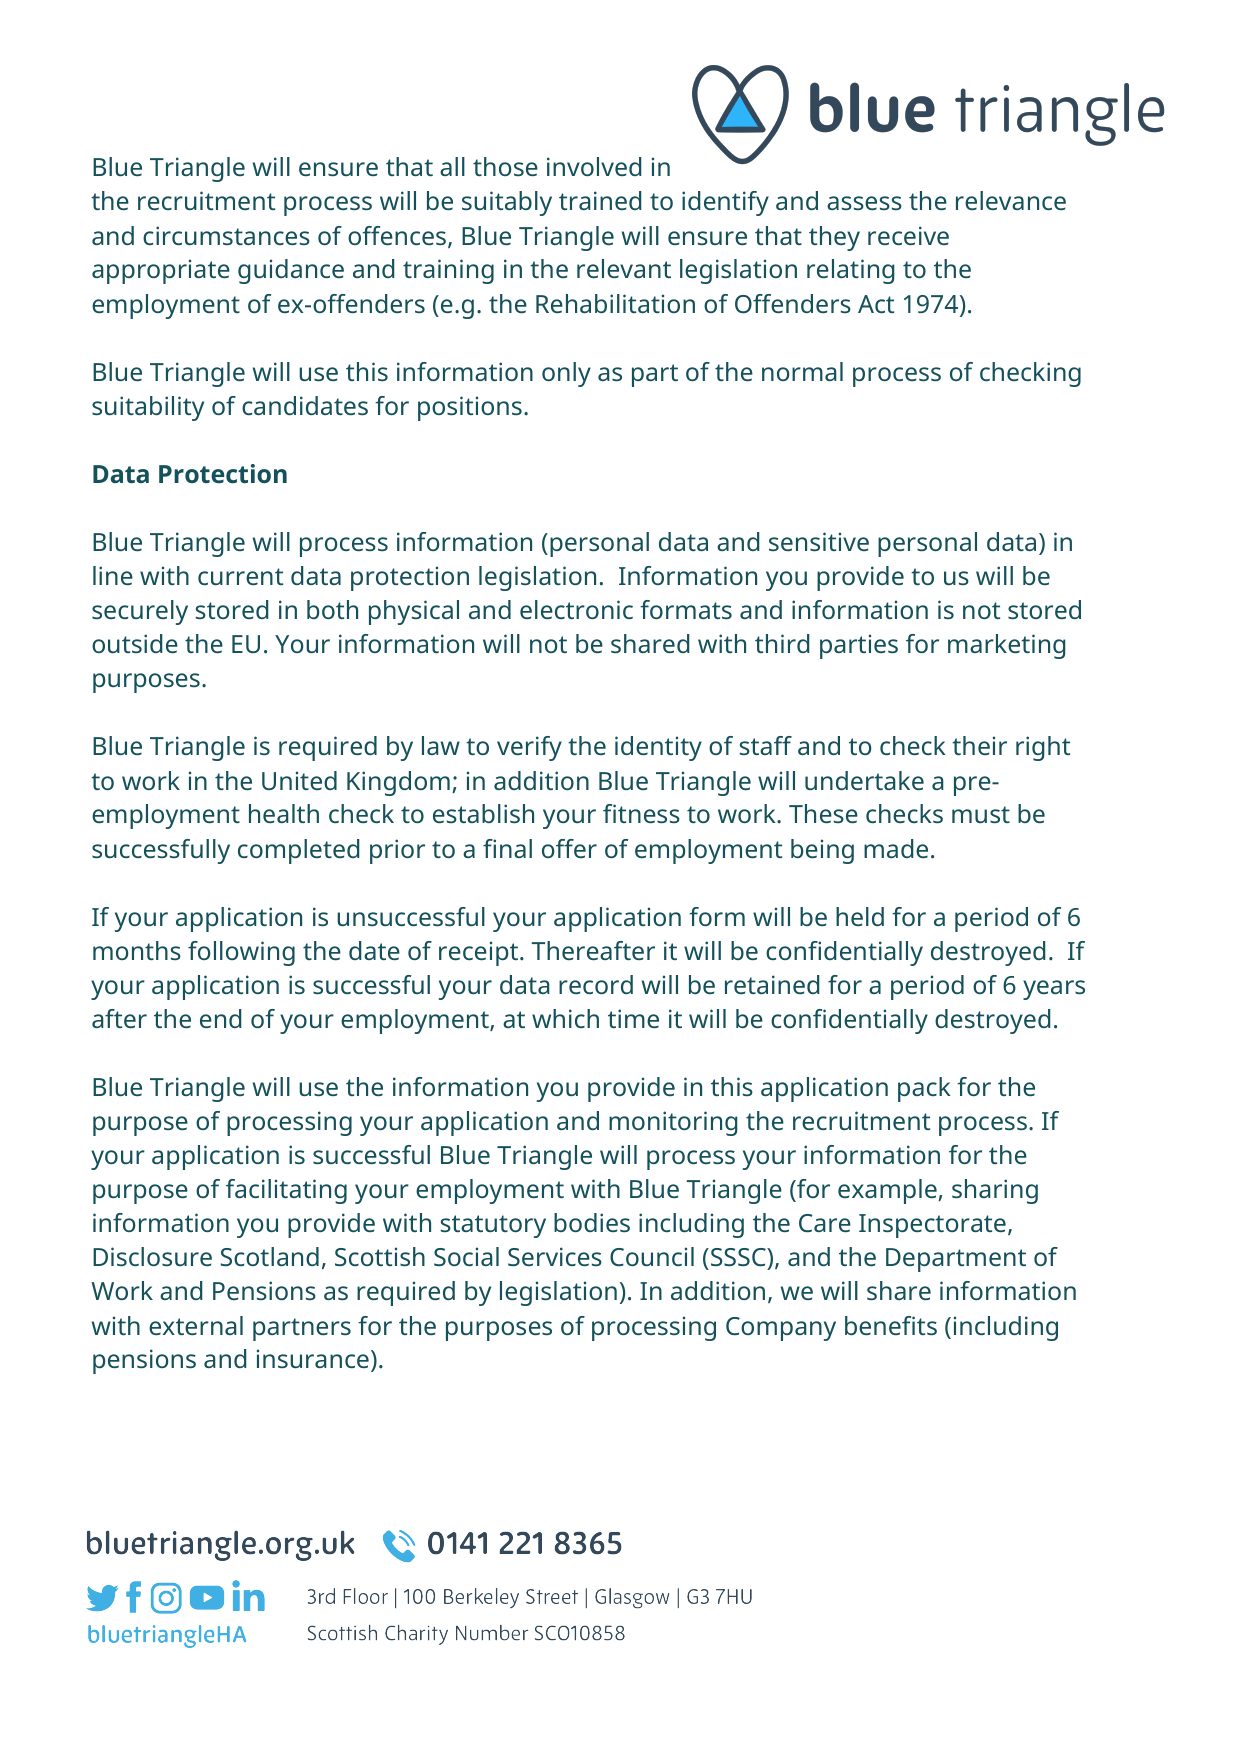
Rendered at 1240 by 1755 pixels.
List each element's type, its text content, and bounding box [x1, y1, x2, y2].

subtitle Blue Triangle will use the information you provide in this application pack for the purpose of processing your application and monitoring the recruitment process. If your application is successful Blue Triangle will process your information for the purpose of facilitating your employment with Blue Triangle (for example, sharing information you provide with statutory bodies including the Care Inspectorate, Disclosure Scotland, Scottish Social Services Council (SSSC), and the Department of Work and Pensions as required by legislation). In addition, we will share information with external partners for the purposes of processing Company benefits (including pensions and insurance). [91, 1070, 1089, 1376]
subtitle If your application is unsuccessful your application form will be held for a period of 6 months following the date of receipt. Thereafter it will be confidentially destroyed. If your application is successful your data record will be retained for a period of 6 years after the end of your employment, at which time it will be confidentially destroyed. [91, 899, 1089, 1036]
subtitle Blue Triangle is required by law to verify the identity of staff and to check their right to work in the United Kingdom; in addition Blue Triangle will undertake a pre-employment health check to establish your fitness to work. These checks must be successfully completed prior to a final offer of employment being made. [91, 729, 1089, 865]
subtitle Data Protection [91, 457, 1089, 491]
subtitle Blue Triangle will process information (personal data and sensitive personal data) in line with current data protection legislation. Information you provide to us will be securely stored in both physical and electronic formats and information is not stored outside the EU. Your information will not be shared with third parties for marketing purposes. [91, 525, 1089, 695]
subtitle Blue Triangle will use this information only as part of the normal process of checking suitability of candidates for positions. [91, 354, 1089, 422]
subtitle Blue Triangle will ensure that all those involved in the recruitment process will be suitably trained to identify and assess the relevance and circumstances of offences, Blue Triangle will ensure that they receive appropriate guidance and training in the relevant legislation relating to the employment of ex-offenders (e.g. the Rehabilitation of Offenders Act 1974). [91, 150, 1089, 320]
